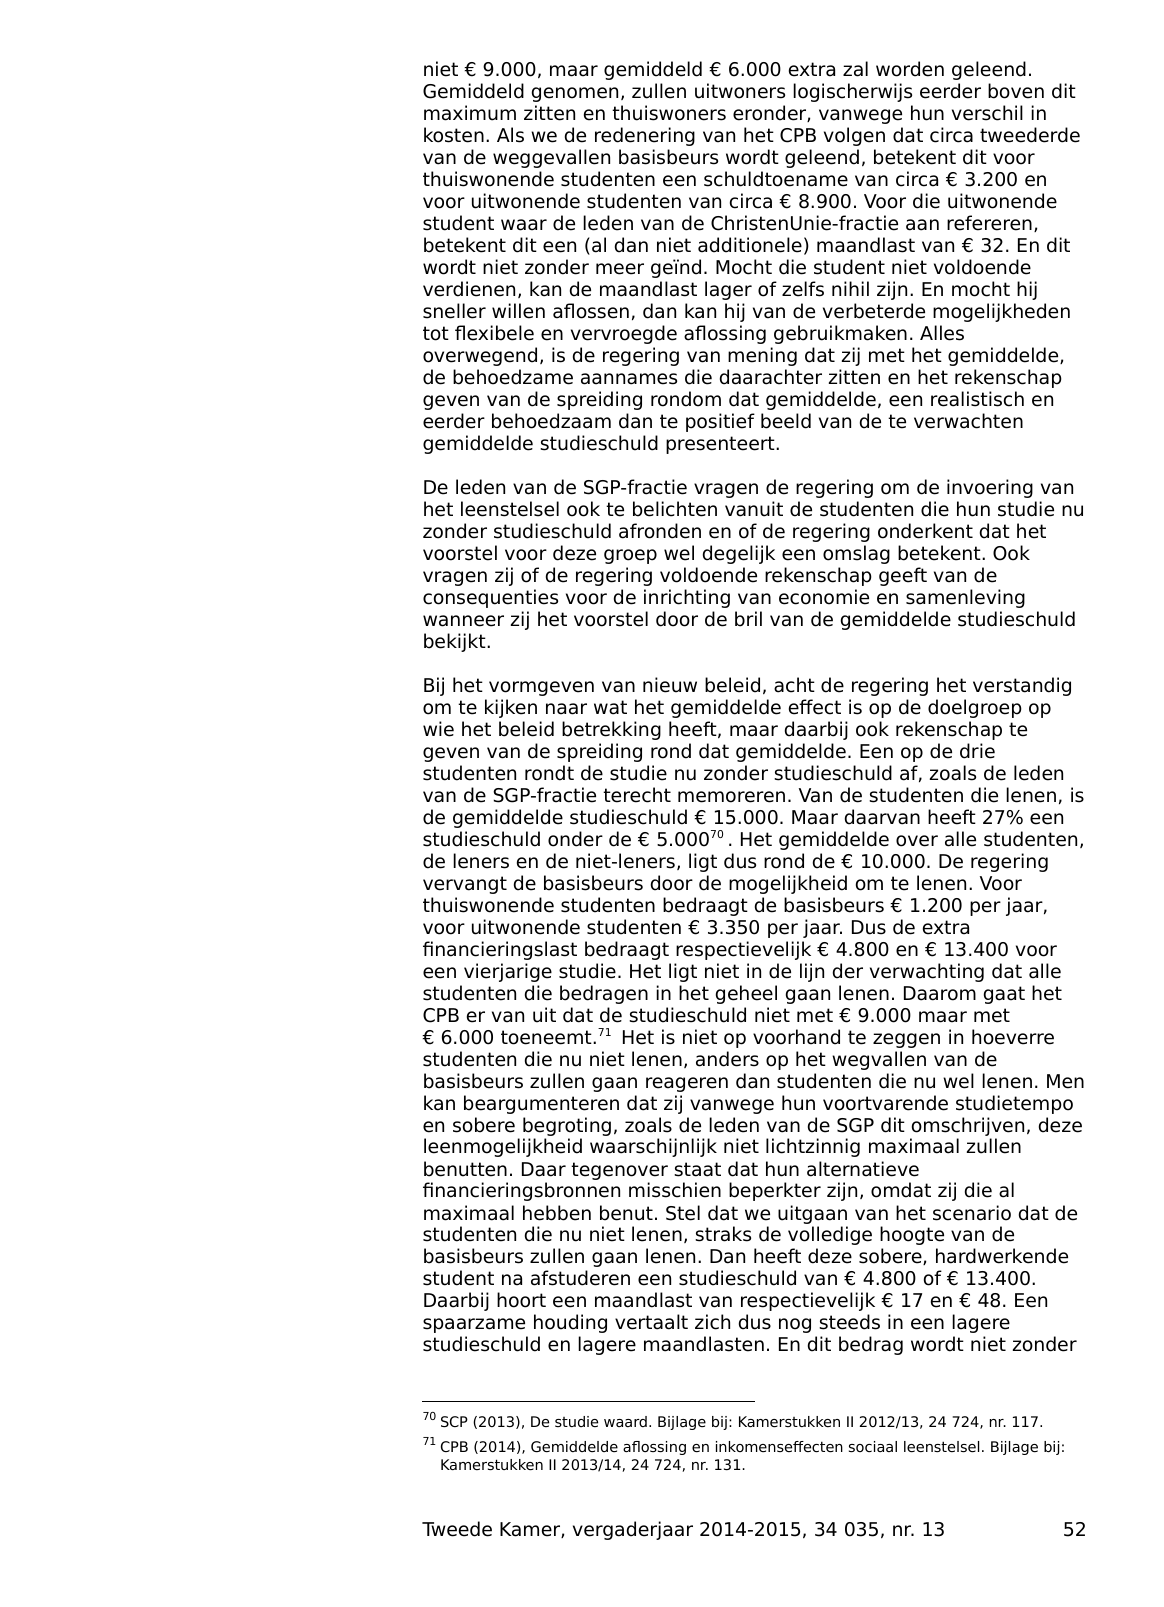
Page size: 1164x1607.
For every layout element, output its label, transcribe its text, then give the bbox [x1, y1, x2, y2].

text SCP (2013), De studie waard. Bijlage bij: Kamerstukken II 2012/13, 24 724, nr. 117. [422, 1410, 1087, 1432]
text De leden van de SGP-fractie vragen de regering om de invoering van het leenstelsel ook te belichten vanuit de studenten die hun studie nu zonder studieschuld afronden en of de regering onderkent dat het voorstel voor deze groep wel degelijk een omslag betekent. Ook vragen zij of de regering voldoende rekenschap geeft van de consequenties voor de inrichting van economie en samenleving wanneer zij het voorstel door de bril van de gemiddelde studieschuld bekijkt. [422, 477, 1087, 653]
text CPB (2014), Gemiddelde aflossing en inkomenseffecten sociaal leenstelsel. Bijlage bij: Kamerstukken II 2013/14, 24 724, nr. 131. [422, 1435, 1087, 1474]
text Bij het vormgeven van nieuw beleid, acht de regering het verstandig om te kijken naar wat het gemiddelde effect is op de doelgroep op wie het beleid betrekking heeft, maar daarbij ook rekenschap te geven van de spreiding rond dat gemiddelde. Een op de drie studenten rondt de studie nu zonder studieschuld af, zoals de leden van de SGP-fractie terecht memoreren. Van de studenten die lenen, is de gemiddelde studieschuld € 15.000. Maar daarvan heeft 27% een studieschuld onder de € 5.000. Het gemiddelde over alle studenten, de leners en de niet-leners, ligt dus rond de € 10.000. De regering vervangt de basisbeurs door de mogelijkheid om te lenen. Voor thuiswonende studenten bedraagt de basisbeurs € 1.200 per jaar, voor uitwonende studenten € 3.350 per jaar. Dus de extra financieringslast bedraagt respectievelijk € 4.800 en € 13.400 voor een vierjarige studie. Het ligt niet in de lijn der verwachting dat alle studenten die bedragen in het geheel gaan lenen. Daarom gaat het CPB er van uit dat de studieschuld niet met € 9.000 maar met € 6.000 toeneemt. Het is niet op voorhand te zeggen in hoeverre studenten die nu niet lenen, anders op het wegvallen van de basisbeurs zullen gaan reageren dan studenten die nu wel lenen. Men kan beargumenteren dat zij vanwege hun voortvarende studietempo en sobere begroting, zoals de leden van de SGP dit omschrijven, deze leenmogelijkheid waarschijnlijk niet lichtzinnig maximaal zullen benutten. Daar tegenover staat dat hun alternatieve financieringsbronnen misschien beperkter zijn, omdat zij die al maximaal hebben benut. Stel dat we uitgaan van het scenario dat de studenten die nu niet lenen, straks de volledige hoogte van de basisbeurs zullen gaan lenen. Dan heeft deze sobere, hardwerkende student na afstuderen een studieschuld van € 4.800 of € 13.400. Daarbij hoort een maandlast van respectievelijk € 17 en € 48. Een spaarzame houding vertaalt zich dus nog steeds in een lagere studieschuld en lagere maandlasten. En dit bedrag wordt niet zonder [422, 675, 1087, 1356]
text niet € 9.000, maar gemiddeld € 6.000 extra zal worden geleend. Gemiddeld genomen, zullen uitwoners logischerwijs eerder boven dit maximum zitten en thuiswoners eronder, vanwege hun verschil in kosten. Als we de redenering van het CPB volgen dat circa tweederde van de weggevallen basisbeurs wordt geleend, betekent dit voor thuiswonende studenten een schuldtoename van circa € 3.200 en voor uitwonende studenten van circa € 8.900. Voor die uitwonende student waar de leden van de ChristenUnie-fractie aan refereren, betekent dit een (al dan niet additionele) maandlast van € 32. En dit wordt niet zonder meer geïnd. Mocht die student niet voldoende verdienen, kan de maandlast lager of zelfs nihil zijn. En mocht hij sneller willen aflossen, dan kan hij van de verbeterde mogelijkheden tot flexibele en vervroegde aflossing gebruikmaken. Alles overwegend, is de regering van mening dat zij met het gemiddelde, de behoedzame aannames die daarachter zitten en het rekenschap geven van de spreiding rondom dat gemiddelde, een realistisch en eerder behoedzaam dan te positief beeld van de te verwachten gemiddelde studieschuld presenteert. [422, 59, 1087, 455]
